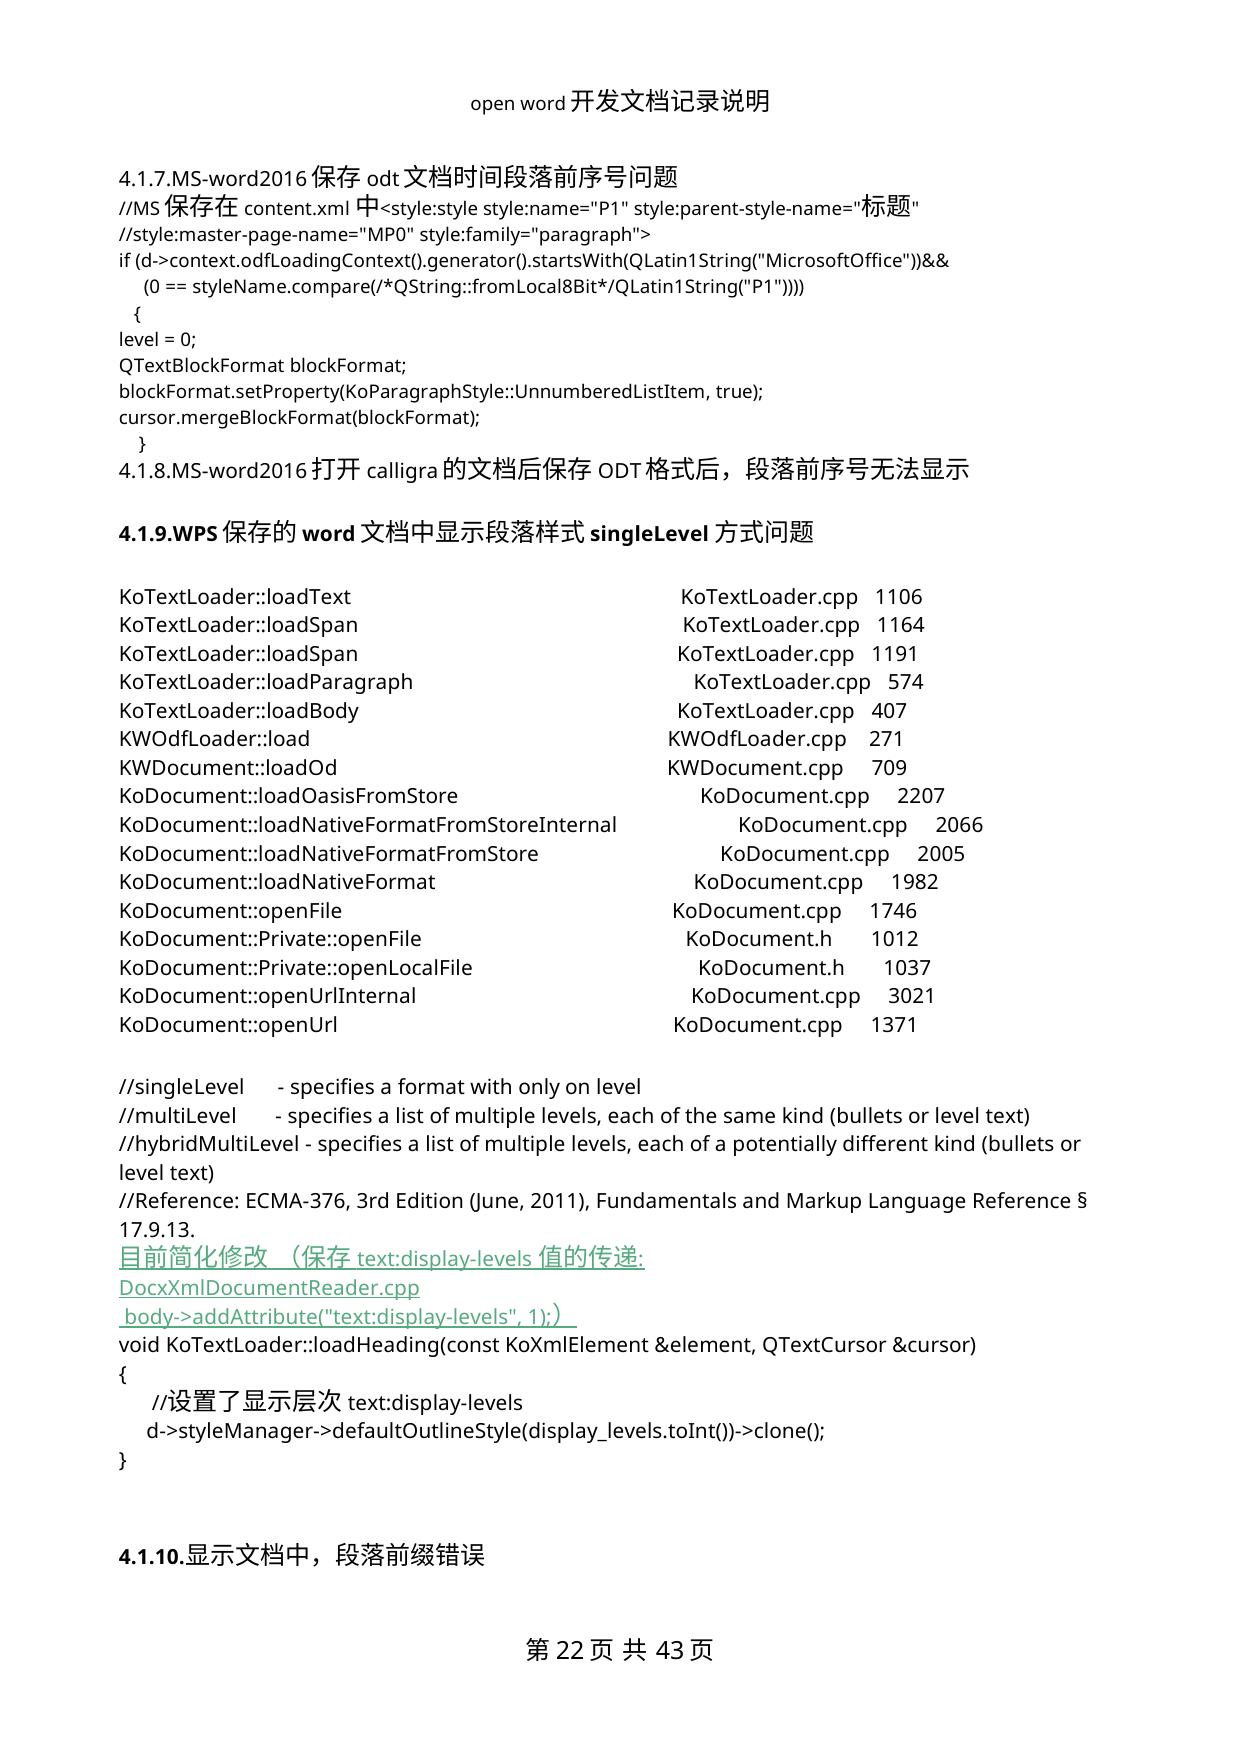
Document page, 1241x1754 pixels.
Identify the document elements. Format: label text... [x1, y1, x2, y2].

text //style:master-page-name="MP0" style:family="paragraph"> [119, 221, 1121, 247]
text KoTextLoader::loadSpan KoTextLoader.cpp 1191 [119, 639, 1121, 667]
text blockFormat.setProperty(KoParagraphStyle::UnnumberedListItem, true); [119, 377, 1121, 403]
text //设置了显示层次text:display-levels [119, 1387, 1121, 1416]
text //multiLevel - specifies a list of multiple levels, each of the same kind (bullets or level text) [119, 1101, 1121, 1129]
text KoTextLoader::loadParagraph KoTextLoader.cpp 574 [119, 667, 1121, 696]
text level = 0; [119, 325, 1121, 351]
text KoDocument::Private::openFile KoDocument.h 1012 [119, 924, 1121, 953]
text KoTextLoader::loadBody KoTextLoader.cpp 407 [119, 696, 1121, 724]
text cursor.mergeBlockFormat(blockFormat); [119, 403, 1121, 429]
text KoTextLoader::loadSpan KoTextLoader.cpp 1164 [119, 610, 1121, 639]
text KoDocument::loadNativeFormatFromStoreInternal KoDocument.cpp 2066 [119, 810, 1121, 838]
text KoDocument::loadOasisFromStore KoDocument.cpp 2207 [119, 781, 1121, 810]
text } [119, 1445, 1121, 1473]
subtitle 显示文档中，段落前缀错误 [119, 1541, 1121, 1570]
text } [119, 429, 1121, 456]
text KoDocument::openUrl KoDocument.cpp 1371 [119, 1010, 1121, 1038]
text 目前简化修改 （保存text:display-levels 值的传递: [119, 1243, 1121, 1273]
text KoDocument::Private::openLocalFile KoDocument.h 1037 [119, 953, 1121, 981]
subtitle WPS保存的word文档中显示段落样式singleLevel 方式问题 [119, 519, 1121, 548]
text //singleLevel - specifies a format with only on level [119, 1072, 1121, 1101]
text //Reference: ECMA-376, 3rd Edition (June, 2011), Fundamentals and Markup Language Reference § 17.9.13. [119, 1186, 1121, 1243]
text KoDocument::loadNativeFormatFromStore KoDocument.cpp 2005 [119, 838, 1121, 867]
text KWOdfLoader::load KWOdfLoader.cpp 271 [119, 724, 1121, 753]
text d->styleManager->defaultOutlineStyle(display_levels.toInt())->clone(); [119, 1416, 1121, 1445]
text DocxXmlDocumentReader.cpp [119, 1273, 1121, 1301]
text { [119, 299, 1121, 325]
text //MS保存在content.xml 中<style:style style:name="P1" style:parent-style-name="标题" [119, 192, 1121, 221]
text KoDocument::openUrlInternal KoDocument.cpp 3021 [119, 981, 1121, 1010]
text //hybridMultiLevel - specifies a list of multiple levels, each of a potentially different kind (bullets or level text) [119, 1129, 1121, 1186]
text void KoTextLoader::loadHeading(const KoXmlElement &element, QTextCursor &cursor) [119, 1330, 1121, 1359]
text (0 == styleName.compare(/*QString::fromLocal8Bit*/QLatin1String("P1")))) [119, 273, 1121, 299]
text if (d->context.odfLoadingContext().generator().startsWith(QLatin1String("MicrosoftOffice"))&& [119, 247, 1121, 273]
text body->addAttribute("text:display-levels", 1);） [119, 1301, 1121, 1330]
text KoDocument::openFile KoDocument.cpp 1746 [119, 896, 1121, 924]
text KWDocument::loadOd KWDocument.cpp 709 [119, 753, 1121, 781]
text { [119, 1359, 1121, 1387]
subtitle MS-word2016打开calligra的文档后保存ODT格式后，段落前序号无法显示 [119, 456, 1121, 485]
text KoDocument::loadNativeFormat KoDocument.cpp 1982 [119, 867, 1121, 896]
subtitle MS-word2016保存odt文档时间段落前序号问题 [119, 163, 1121, 192]
text QTextBlockFormat blockFormat; [119, 351, 1121, 377]
text KoTextLoader::loadText KoTextLoader.cpp 1106 [119, 582, 1121, 610]
